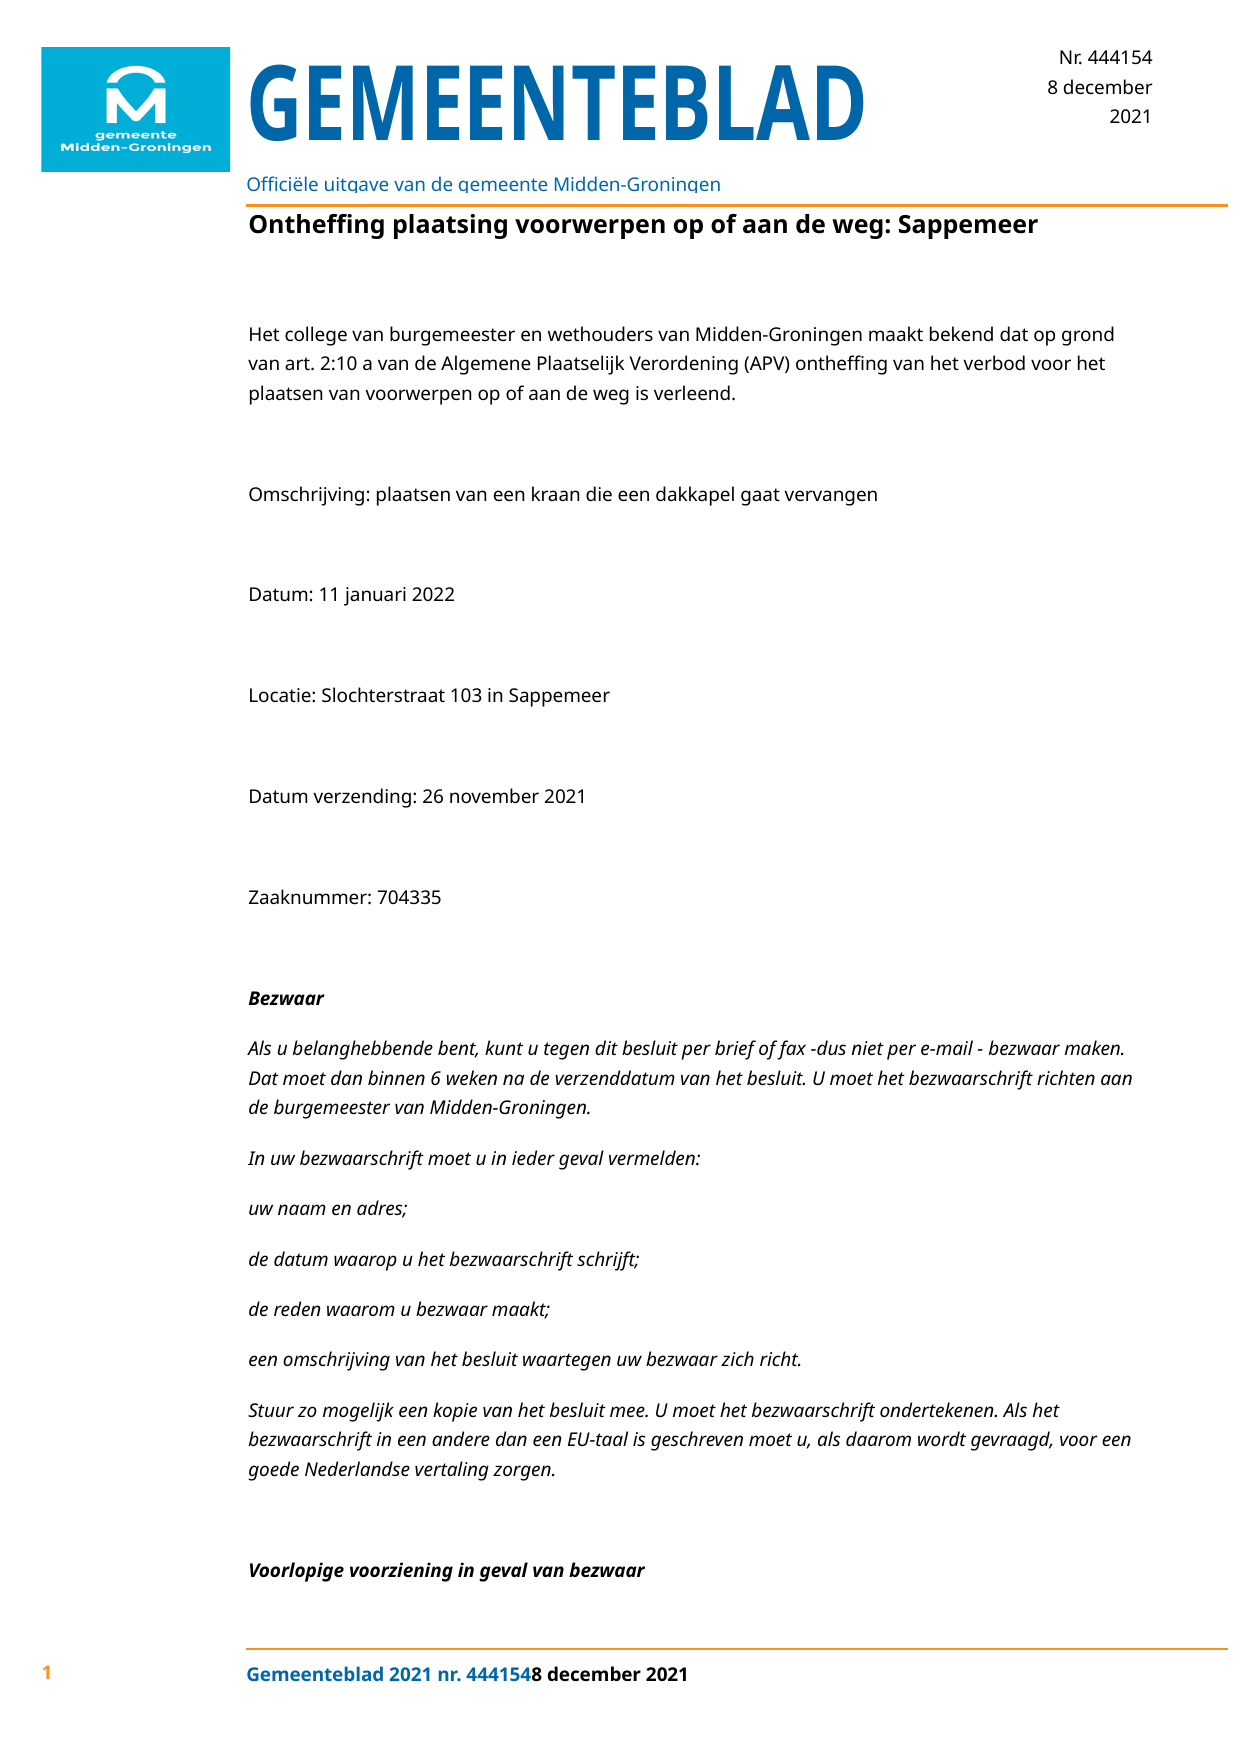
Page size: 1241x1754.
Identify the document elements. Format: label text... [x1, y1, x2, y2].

text uw naam en adres; [248, 1195, 1152, 1221]
text Als u belanghebbende bent, kunt u tegen dit besluit per brief of fax -dus niet per e-mail - bezwaar maken. Dat moet dan binnen 6 weken na de verzenddatum van het besluit. U moet het bezwaarschrift richten aan de burgemeester van Midden-Groningen. [248, 1035, 1152, 1120]
text In uw bezwaarschrift moet u in ieder geval vermelden: [248, 1145, 1152, 1171]
text Stuur zo mogelijk een kopie van het besluit mee. U moet het bezwaarschrift ondertekenen. Als het bezwaarschrift in een andere dan een EU-taal is geschreven moet u, als daarom wordt gevraagd, voor een goede Nederlandse vertaling zorgen. [248, 1397, 1152, 1482]
picture [107, 89, 165, 122]
text Locatie: Slochterstraat 103 in Sappemeer [248, 682, 1152, 708]
text Bezwaar [248, 985, 1152, 1011]
text Voorlopige voorziening in geval van bezwaar [248, 1557, 1152, 1583]
text Ontheffing plaatsing voorwerpen op of aan de weg: Sappemeer [248, 207, 1152, 241]
text Zaaknummer: 704335 [248, 884, 1152, 910]
text Datum verzending: 26 november 2021 [248, 783, 1152, 809]
text een omschrijving van het besluit waartegen uw bezwaar zich richt. [248, 1347, 1152, 1372]
picture [184, 146, 190, 153]
text Omschrijving: plaatsen van een kraan die een dakkapel gaat vervangen [248, 481, 1152, 506]
text de reden waarom u bezwaar maakt; [248, 1296, 1152, 1322]
text Het college van burgemeester en wethouders van Midden-Groningen maakt bekend dat op grond van art. 2:10 a van de Algemene Plaatselijk Verordening (APV) ontheffing van het verbod voor het plaatsen van voorwerpen op of aan de weg is verleend. [248, 321, 1152, 406]
picture [108, 66, 164, 82]
text Datum: 11 januari 2022 [248, 582, 1152, 607]
text de datum waarop u het bezwaarschrift schrijft; [248, 1246, 1152, 1271]
